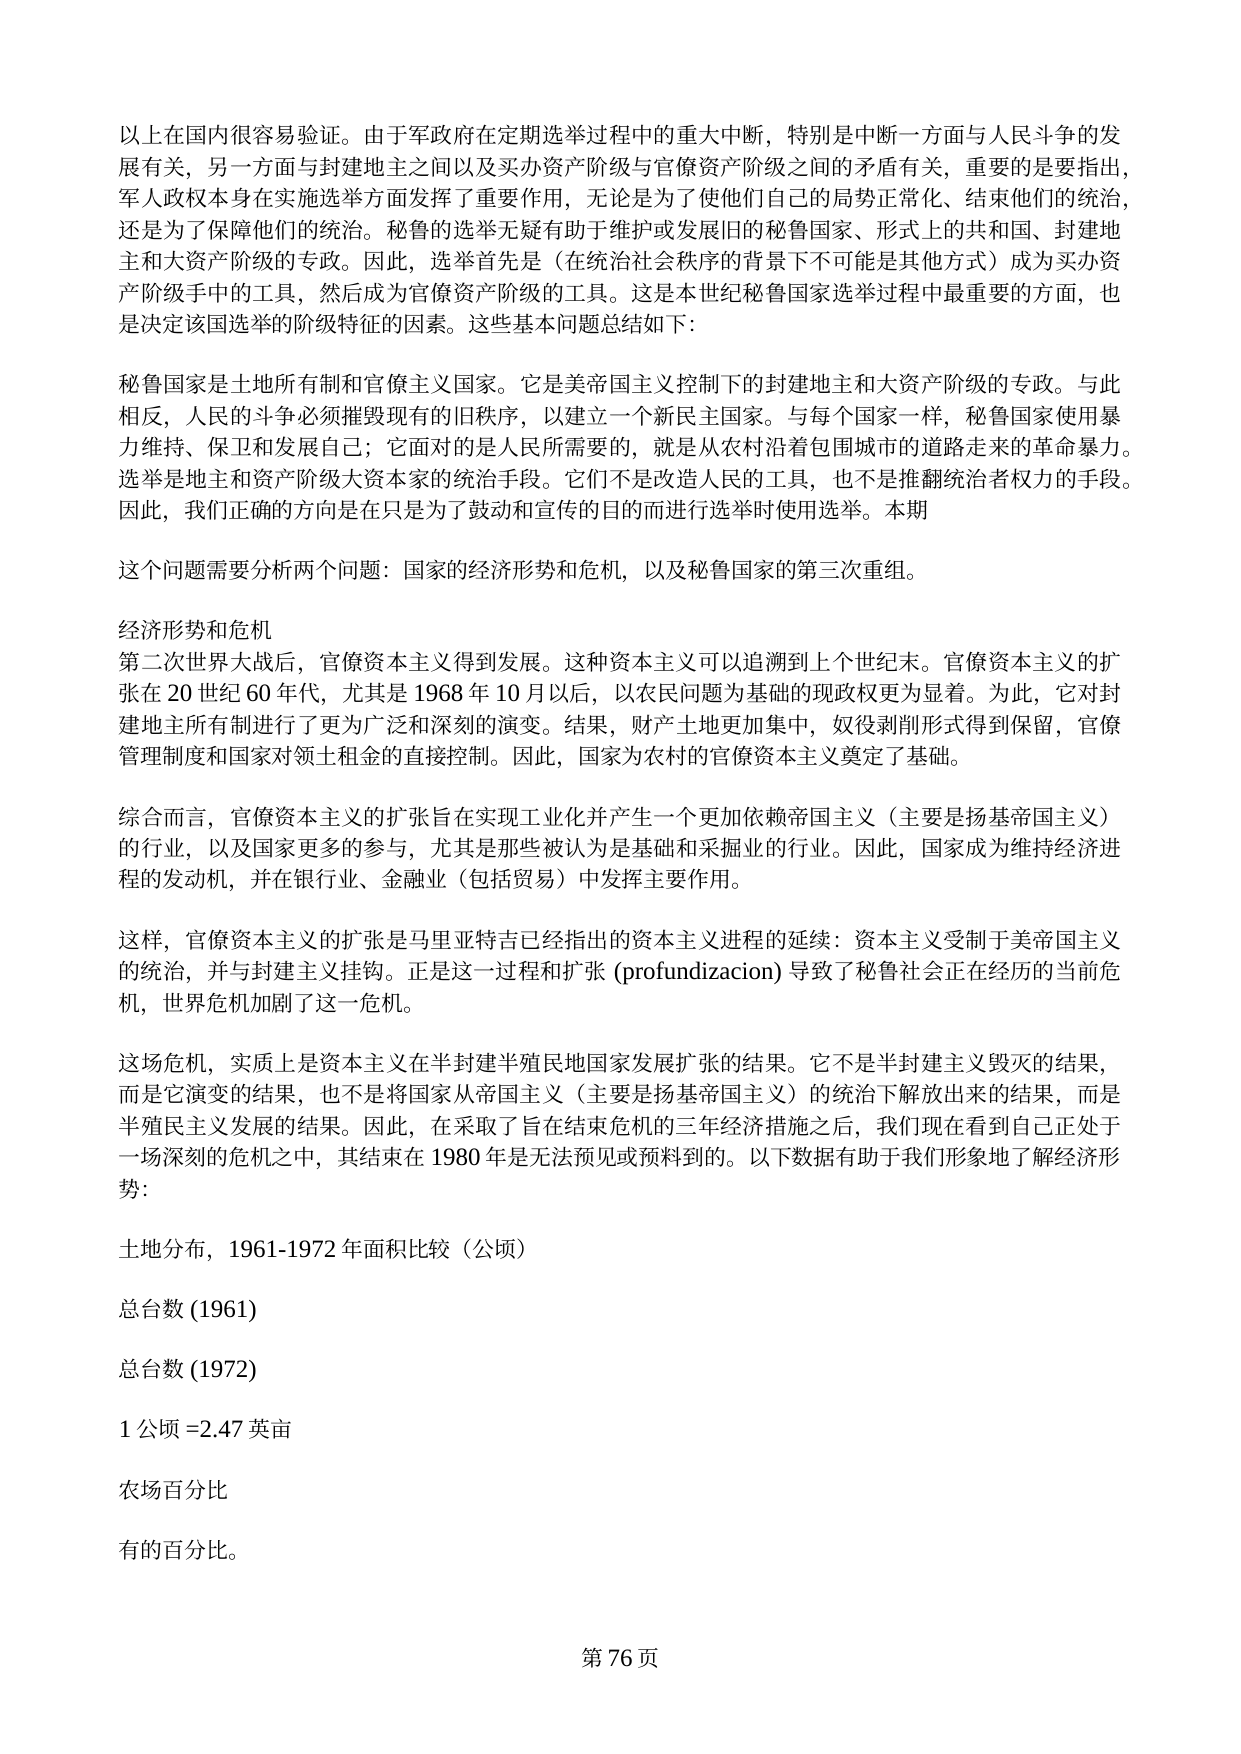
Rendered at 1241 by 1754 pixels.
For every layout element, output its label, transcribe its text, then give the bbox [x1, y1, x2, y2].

text 经济形势和危机 [118, 614, 1122, 645]
text 这场危机，实质上是资本主义在半封建半殖民地国家发展扩张的结果。它不是半封建主义毁灭的结果，而是它演变的结果，也不是将国家从帝国主义（主要是扬基帝国主义）的统治下解放出来的结果，而是半殖民主义发展的结果。因此，在采取了旨在结束危机的三年经济措施之后，我们现在看到自己正处于一场深刻的危机之中，其结束在1980年是无法预见或预料到的。以下数据有助于我们形象地了解经济形势： [118, 1046, 1122, 1203]
text 总台数 (1961) [118, 1292, 1122, 1324]
text 这样，官僚资本主义的扩张是马里亚特吉已经指出的资本主义进程的延续：资本主义受制于美帝国主义的统治，并与封建主义挂钩。正是这一过程和扩张 (profundizacion) 导致了秘鲁社会正在经历的当前危机，世界危机加剧了这一危机。 [118, 923, 1122, 1017]
text 有的百分比。 [118, 1533, 1122, 1564]
text 第二次世界大战后，官僚资本主义得到发展。这种资本主义可以追溯到上个世纪末。官僚资本主义的扩张在20世纪60年代，尤其是1968年10月以后，以农民问题为基础的现政权更为显着。为此，它对封建地主所有制进行了更为广泛和深刻的演变。结果，财产土地更加集中，奴役剥削形式得到保留，官僚管理制度和国家对领土租金的直接控制。因此，国家为农村的官僚资本主义奠定了基础。 [118, 645, 1122, 771]
text 综合而言，官僚资本主义的扩张旨在实现工业化并产生一个更加依赖帝国主义（主要是扬基帝国主义）的行业，以及国家更多的参与，尤其是那些被认为是基础和采掘业的行业。因此，国家成为维持经济进程的发动机，并在银行业、金融业（包括贸易）中发挥主要作用。 [118, 800, 1122, 894]
text 农场百分比 [118, 1473, 1122, 1504]
text 土地分布，1961-1972年面积比较（公顷） [118, 1232, 1122, 1263]
text 这个问题需要分析两个问题：国家的经济形势和危机，以及秘鲁国家的第三次重组。 [118, 553, 1122, 585]
text 1公顷 =2.47英亩 [118, 1413, 1122, 1444]
text 以上在国内很容易验证。由于军政府在定期选举过程中的重大中断，特别是中断一方面与人民斗争的发展有关，另一方面与封建地主之间以及买办资产阶级与官僚资产阶级之间的矛盾有关，重要的是要指出，军人政权本身在实施选举方面发挥了重要作用，无论是为了使他们自己的局势正常化、结束他们的统治，还是为了保障他们的统治。秘鲁的选举无疑有助于维护或发展旧的秘鲁国家、形式上的共和国、封建地主和大资产阶级的专政。因此，选举首先是（在统治社会秩序的背景下不可能是其他方式）成为买办资产阶级手中的工具，然后成为官僚资产阶级的工具。这是本世纪秘鲁国家选举过程中最重要的方面，也是决定该国选举的阶级特征的因素。这些基本问题总结如下： [118, 118, 1122, 339]
text 总台数 (1972) [118, 1352, 1122, 1384]
text 秘鲁国家是土地所有制和官僚主义国家。它是美帝国主义控制下的封建地主和大资产阶级的专政。与此相反，人民的斗争必须摧毁现有的旧秩序，以建立一个新民主国家。与每个国家一样，秘鲁国家使用暴力维持、保卫和发展自己；它面对的是人民所需要的，就是从农村沿着包围城市的道路走来的革命暴力。选举是地主和资产阶级大资本家的统治手段。它们不是改造人民的工具，也不是推翻统治者权力的手段。因此，我们正确的方向是在只是为了鼓动和宣传的目的而进行选举时使用选举。本期 [118, 367, 1122, 525]
